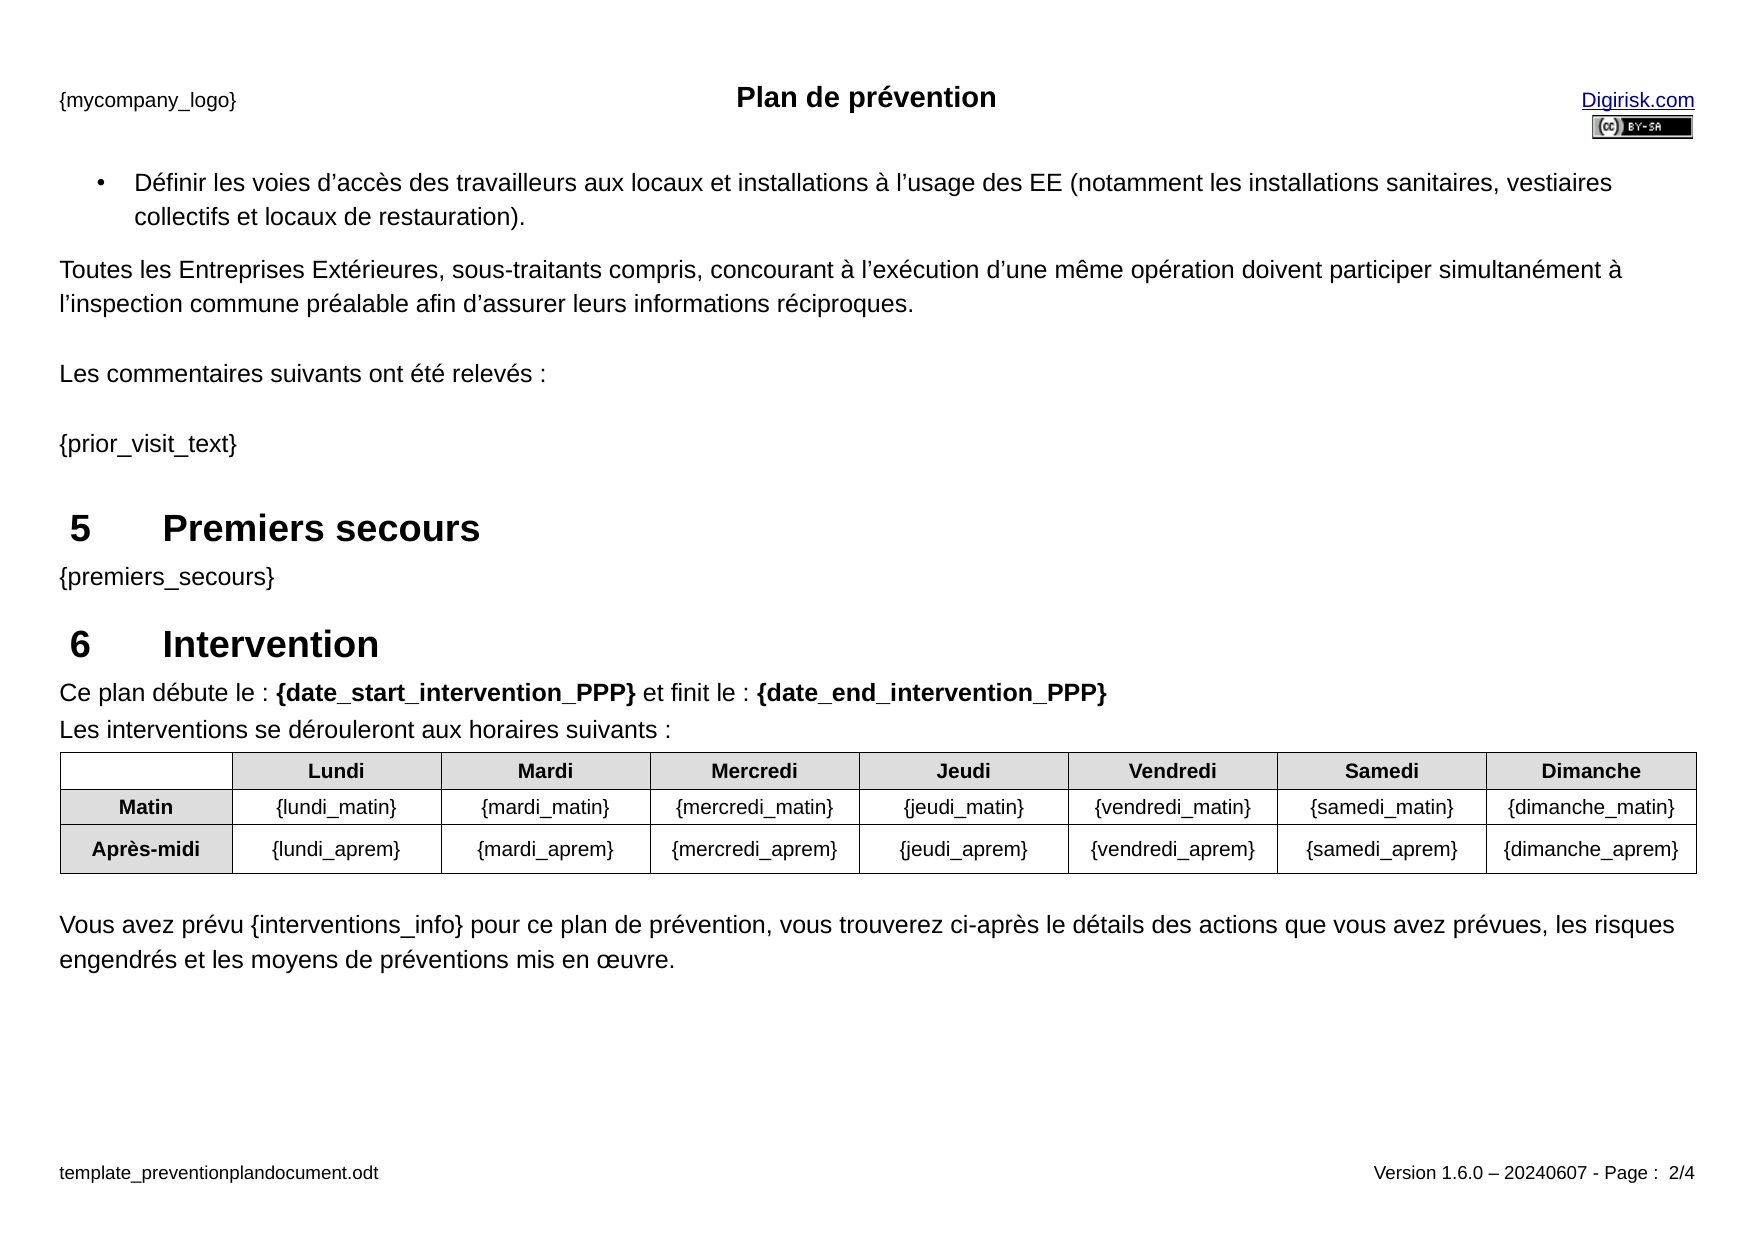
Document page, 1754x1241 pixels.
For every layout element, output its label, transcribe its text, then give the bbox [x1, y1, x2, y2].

text {premiers_secours} [59, 562, 1695, 591]
text Vous avez prévu {interventions_info} pour ce plan de prévention, vous trouverez ci-après le détails des actions que vous avez prévues, les risques engendrés et les moyens de préventions mis en œuvre. [59, 911, 1695, 974]
text Les commentaires suivants ont été relevés : [59, 359, 1695, 388]
table_cell {samedi_matin} [1278, 790, 1486, 824]
subtitle Intervention [59, 622, 1695, 665]
table_header Lundi [233, 753, 441, 789]
subtitle Premiers secours [59, 506, 1695, 550]
table_cell {dimanche_aprem} [1487, 825, 1696, 873]
table_cell Après-midi [61, 825, 232, 873]
table_header Mardi [442, 753, 650, 789]
table_header Samedi [1278, 753, 1486, 789]
table_cell {samedi_aprem} [1278, 825, 1486, 873]
table_cell {vendredi_aprem} [1069, 825, 1277, 873]
table_cell {jeudi_matin} [860, 790, 1068, 824]
picture [1592, 115, 1693, 139]
table_header Mercredi [651, 753, 859, 789]
table_cell {vendredi_matin} [1069, 790, 1277, 824]
table_cell Matin [61, 790, 232, 824]
table_header [61, 753, 232, 789]
text {prior_visit_text} [59, 429, 1695, 458]
list Définir les voies d’accès des travailleurs aux locaux et installations à l’usage des EE (notamment les installations sanitaires, vestiaires collectifs et locaux de restauration). [97, 168, 1695, 231]
text Les interventions se dérouleront aux horaires suivants : [59, 715, 1695, 744]
table_header Vendredi [1069, 753, 1277, 789]
table_cell {lundi_matin} [233, 790, 441, 824]
text Ce plan débute le : {date_start_intervention_PPP} et finit le : {date_end_intervention_PPP} [59, 678, 1695, 707]
table_cell {mercredi_aprem} [651, 825, 859, 873]
table_cell {mardi_aprem} [442, 825, 650, 873]
table_cell {dimanche_matin} [1487, 790, 1696, 824]
table_cell {mercredi_matin} [651, 790, 859, 824]
table_cell {lundi_aprem} [233, 825, 441, 873]
table_cell {jeudi_aprem} [860, 825, 1068, 873]
table_header Jeudi [860, 753, 1068, 789]
text Toutes les Entreprises Extérieures, sous-traitants compris, concourant à l’exécution d’une même opération doivent participer simultanément à l’inspection commune préalable afin d’assurer leurs informations réciproques. [59, 254, 1695, 318]
table_header Dimanche [1487, 753, 1696, 789]
table_cell {mardi_matin} [442, 790, 650, 824]
